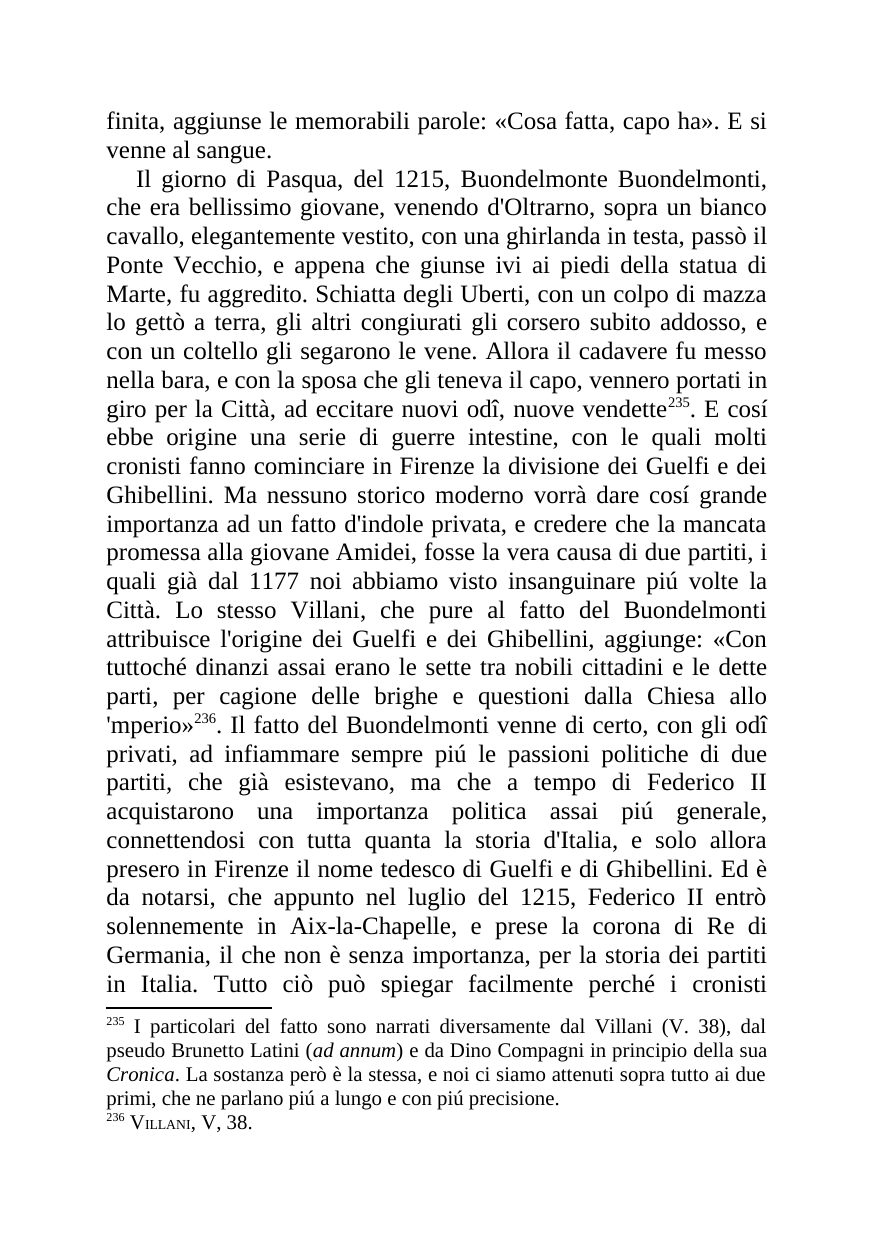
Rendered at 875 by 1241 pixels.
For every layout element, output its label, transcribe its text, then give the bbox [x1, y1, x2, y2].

text Villani, V, 38. [106, 1110, 768, 1134]
text Il giorno di Pasqua, del 1215, Buondelmonte Buondelmonti, che era bellissimo giovane, venendo d'Oltrarno, sopra un bianco cavallo, elegantemente vestito, con una ghirlanda in testa, passò il Ponte Vecchio, e appena che giunse ivi ai piedi della statua di Marte, fu aggredito. Schiatta degli Uberti, con un colpo di mazza lo gettò a terra, gli altri congiurati gli corsero subito addosso, e con un coltello gli segarono le vene. Allora il cadavere fu messo nella bara, e con la sposa che gli teneva il capo, vennero portati in giro per la Città, ad eccitare nuovi odî, nuove vendette. E cosí ebbe origine una serie di guerre intestine, con le quali molti cronisti fanno cominciare in Firenze la divisione dei Guelfi e dei Ghibellini. Ma nessuno storico moderno vorrà dare cosí grande importanza ad un fatto d'indole privata, e credere che la mancata promessa alla giovane Amidei, fosse la vera causa di due partiti, i quali già dal 1177 noi abbiamo visto insanguinare piú volte la Città. Lo stesso Villani, che pure al fatto del Buondelmonti attribuisce l'origine dei Guelfi e dei Ghibellini, aggiunge: «Con tuttoché dinanzi assai erano le sette tra nobili cittadini e le dette parti, per cagione delle brighe e questioni dalla Chiesa allo 'mperio». Il fatto del Buondelmonti venne di certo, con gli odî privati, ad infiammare sempre piú le passioni politiche di due partiti, che già esistevano, ma che a tempo di Federico II acquistarono una importanza politica assai piú generale, connettendosi con tutta quanta la storia d'Italia, e solo allora presero in Firenze il nome tedesco di Guelfi e di Ghibellini. Ed è da notarsi, che appunto nel luglio del 1215, Federico II entrò solennemente in Aix-la-Chapelle, e prese la corona di Re di Germania, il che non è senza importanza, per la storia dei partiti in Italia. Tutto ciò può spiegar facilmente perché i cronisti [106, 164, 768, 997]
text finita, aggiunse le memorabili parole: «Cosa fatta, capo ha». E si venne al sangue. [106, 106, 768, 164]
text I particolari del fatto sono narrati diversamente dal Villani (V. 38), dal pseudo Brunetto Latini (ad annum) e da Dino Compagni in principio della sua Cronica. La sostanza però è la stessa, e noi ci siamo attenuti sopra tutto ai due primi, che ne parlano piú a lungo e con piú precisione. [106, 1014, 768, 1110]
